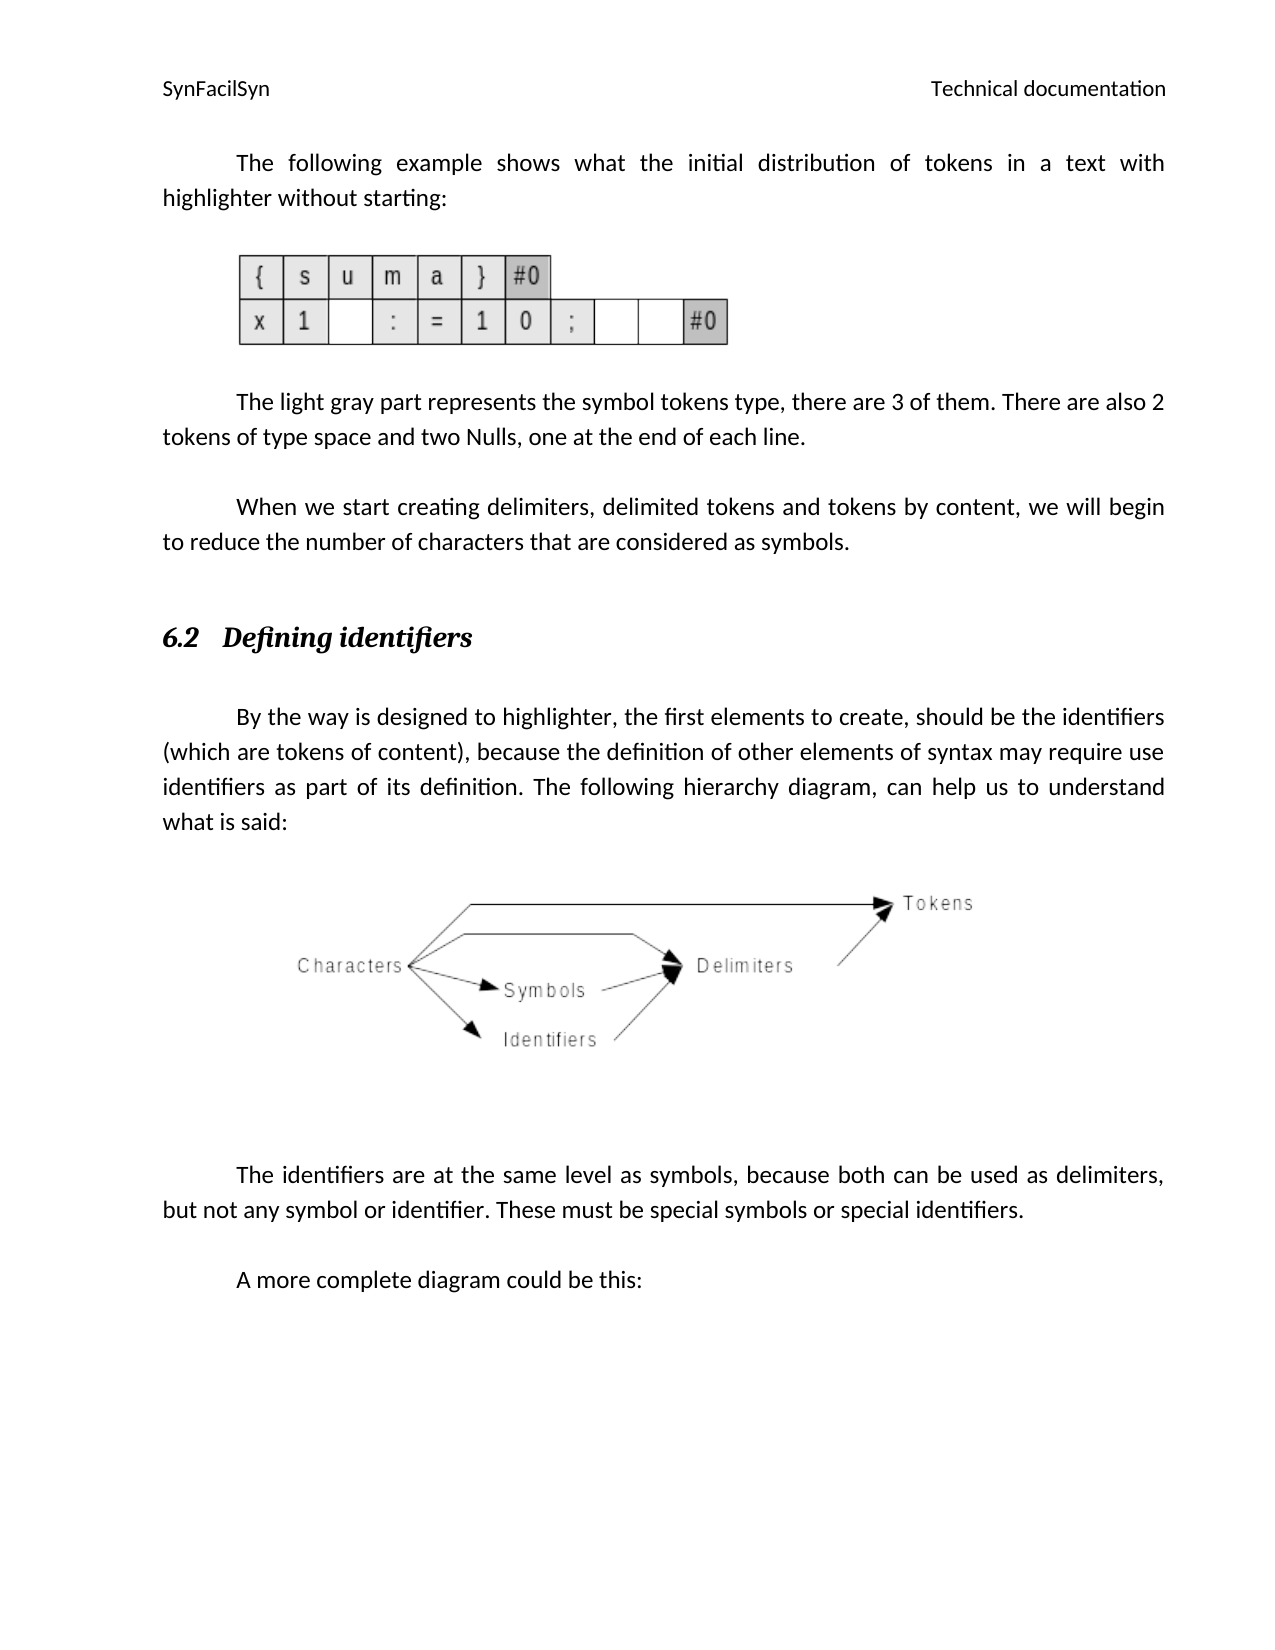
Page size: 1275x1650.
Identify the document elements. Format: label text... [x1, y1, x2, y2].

subtitle Defining identifiers [162, 621, 1167, 655]
text The following example shows what the initial distribution of tokens in a text with highlighter without starting: [162, 148, 1167, 213]
text The light gray part represents the symbol tokens type, there are 3 of them. There are also 2 tokens of type space and two Nulls, one at the end of each line. [162, 386, 1167, 452]
text When we start creating delimiters, delimited tokens and tokens by content, we will begin to reduce the number of characters that are considered as symbols. [162, 491, 1167, 557]
text By the way is designed to highlighter, the first elements to create, should be the identifiers (which are tokens of content), because the definition of other elements of syntax may require use identifiers as part of its definition. The following hierarchy diagram, can help us to understand what is said: [162, 701, 1167, 837]
text The identifiers are at the same level as symbols, because both can be used as delimiters, but not any symbol or identifier. These must be special symbols or special identifiers. [162, 1160, 1167, 1225]
text A more complete diagram could be this: [162, 1265, 1167, 1295]
